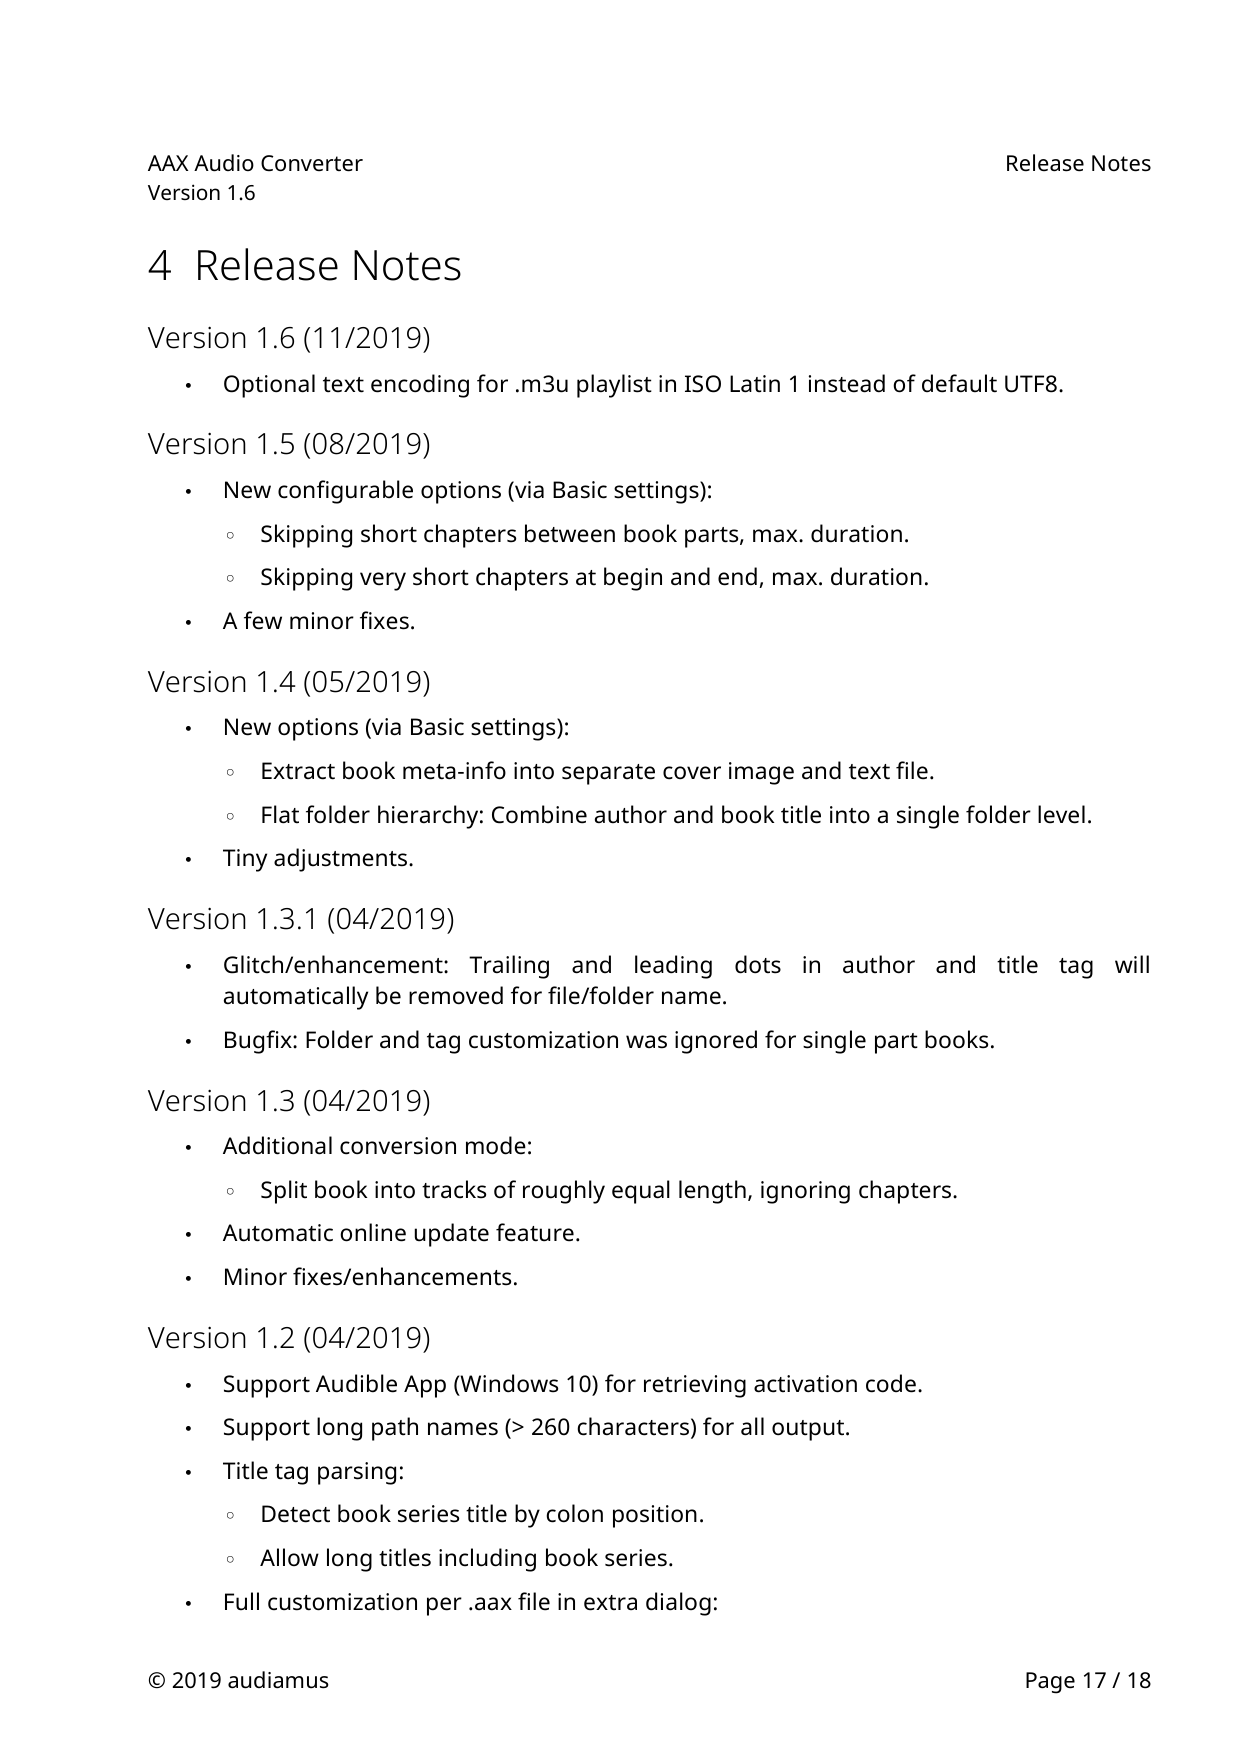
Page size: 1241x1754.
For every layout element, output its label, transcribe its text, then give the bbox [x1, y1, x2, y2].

list Bugfix: Folder and tag customization was ignored for single part books. [185, 1024, 1152, 1055]
list Detect book series title by colon position. [223, 1498, 1152, 1530]
list Support Audible App (Windows 10) for retrieving activation code. [185, 1367, 1152, 1399]
list Flat folder hierarchy: Combine author and book title into a single folder level. [223, 799, 1152, 830]
list Optional text encoding for .m3u playlist in ISO Latin 1 instead of default UTF8. [185, 367, 1152, 399]
list Tiny adjustments. [185, 842, 1152, 873]
subtitle Version 1.3 (04/2019) [148, 1080, 1152, 1119]
list Skipping very short chapters at begin and end, max. duration. [223, 561, 1152, 592]
subtitle Version 1.6 (11/2019) [148, 317, 1152, 357]
subtitle Version 1.2 (04/2019) [148, 1317, 1152, 1357]
list Support long path names (> 260 characters) for all output. [185, 1411, 1152, 1442]
list Allow long titles including book series. [223, 1542, 1152, 1573]
list Glitch/enhancement: Trailing and leading dots in author and title tag will automatically be removed for file/folder name. [185, 949, 1152, 1011]
list Automatic online update feature. [185, 1217, 1152, 1249]
subtitle Version 1.4 (05/2019) [148, 661, 1152, 701]
list New configurable options (via Basic settings): [185, 474, 1152, 505]
subtitle Release Notes [148, 235, 1152, 292]
subtitle Version 1.3.1 (04/2019) [148, 898, 1152, 938]
list Additional conversion mode: [185, 1130, 1152, 1161]
list Minor fixes/enhancements. [185, 1261, 1152, 1292]
list A few minor fixes. [185, 605, 1152, 636]
list Title tag parsing: [185, 1455, 1152, 1486]
subtitle Version 1.5 (08/2019) [148, 423, 1152, 463]
list Split book into tracks of roughly equal length, ignoring chapters. [223, 1174, 1152, 1205]
list Extract book meta-info into separate cover image and text file. [223, 755, 1152, 786]
list Skipping short chapters between book parts, max. duration. [223, 518, 1152, 549]
list New options (via Basic settings): [185, 711, 1152, 743]
list Full customization per .aax file in extra dialog: [185, 1586, 1152, 1617]
